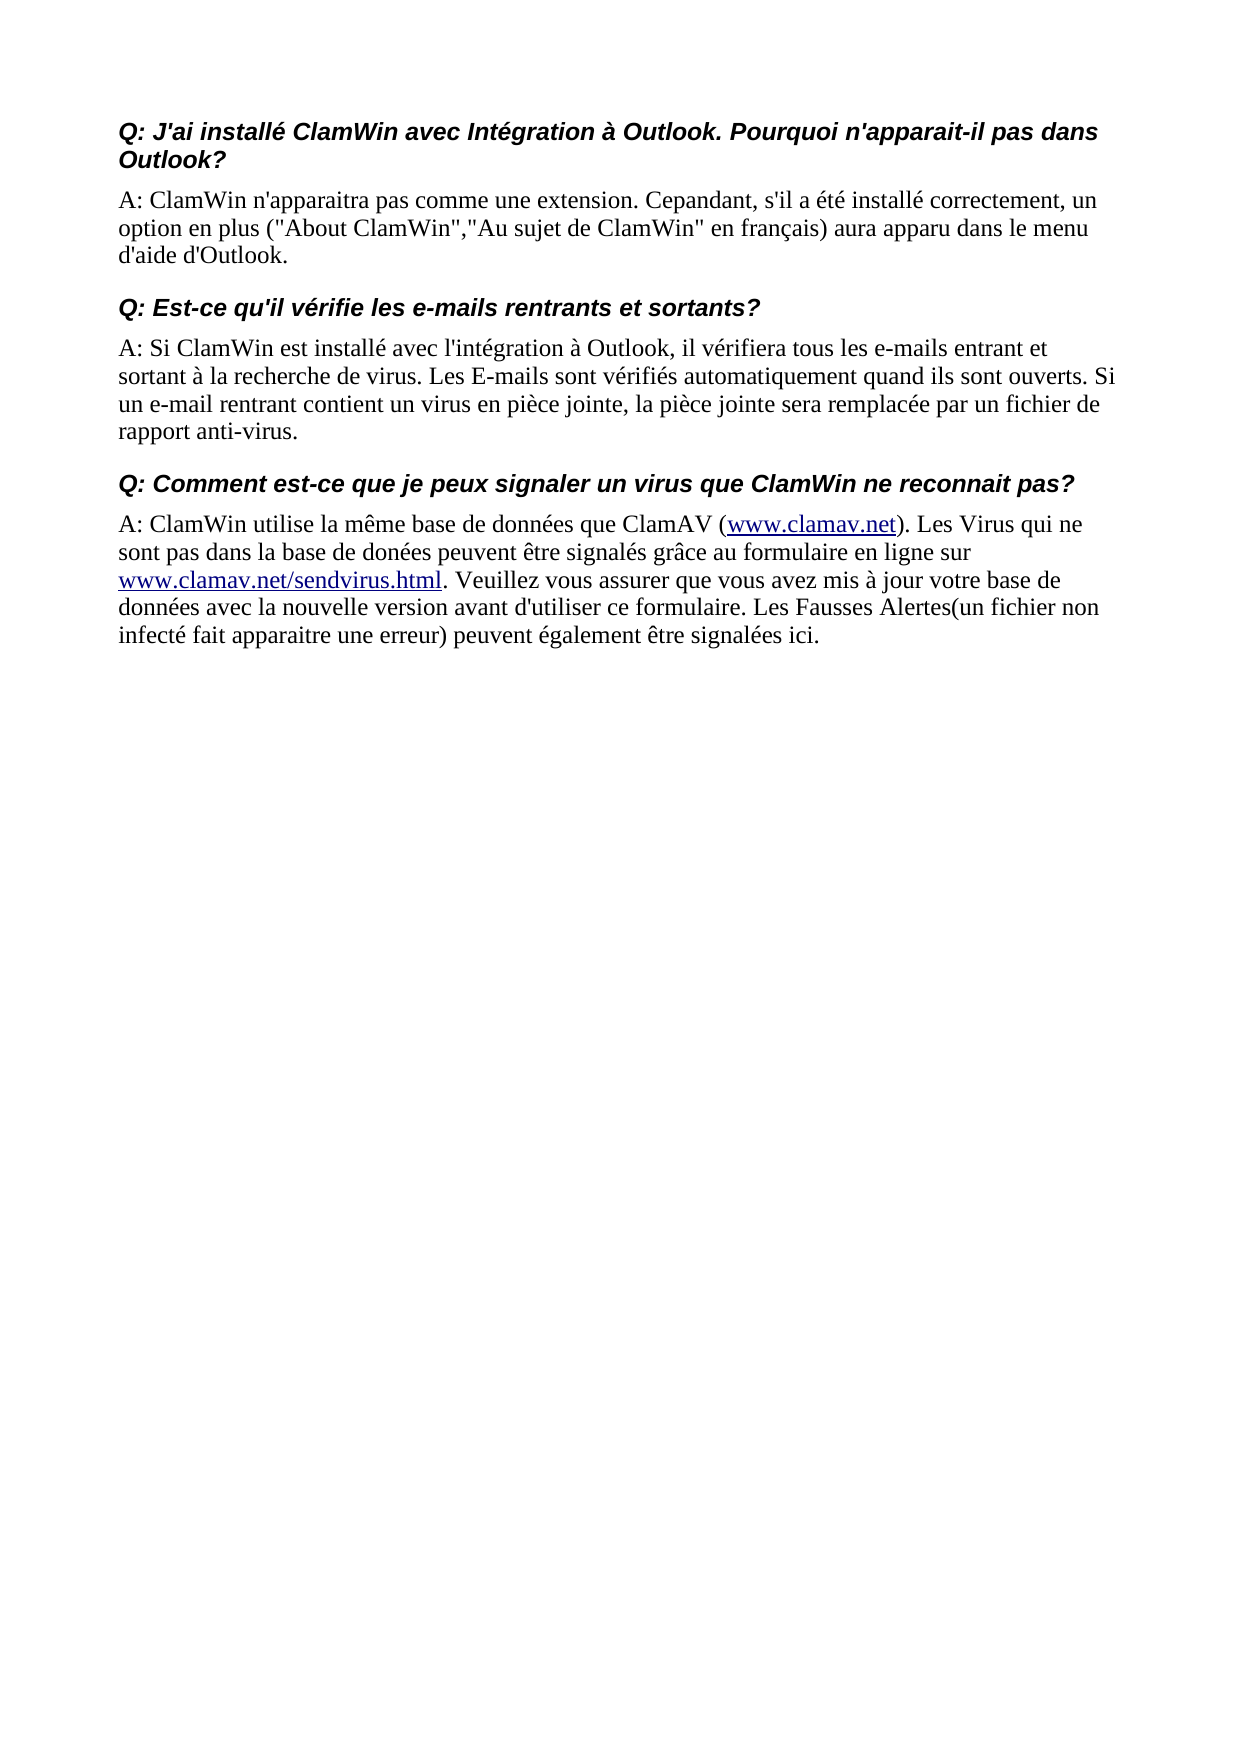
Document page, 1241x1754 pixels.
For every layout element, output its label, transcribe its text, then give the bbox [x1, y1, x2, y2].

subtitle Q: Est-ce qu'il vérifie les e-mails rentrants et sortants? [118, 294, 1122, 322]
text A: Si ClamWin est installé avec l'intégration à Outlook, il vérifiera tous les e-mails entrant et sortant à la recherche de virus. Les E-mails sont vérifiés automatiquement quand ils sont ouverts. Si un e-mail rentrant contient un virus en pièce jointe, la pièce jointe sera remplacée par un fichier de rapport anti-virus. [118, 334, 1122, 445]
text A: ClamWin n'apparaitra pas comme une extension. Cepandant, s'il a été installé correctement, un option en plus ("About ClamWin","Au sujet de ClamWin" en français) aura apparu dans le menu d'aide d'Outlook. [118, 186, 1122, 269]
subtitle Q: J'ai installé ClamWin avec Intégration à Outlook. Pourquoi n'apparait-il pas dans Outlook? [118, 118, 1122, 173]
subtitle Q: Comment est-ce que je peux signaler un virus que ClamWin ne reconnait pas? [118, 470, 1122, 498]
text A: ClamWin utilise la même base de données que ClamAV (www.clamav.net). Les Virus qui ne sont pas dans la base de donées peuvent être signalés grâce au formulaire en ligne sur www.clamav.net/sendvirus.html. Veuillez vous assurer que vous avez mis à jour votre base de données avec la nouvelle version avant d'utiliser ce formulaire. Les Fausses Alertes(un fichier non infecté fait apparaitre une erreur) peuvent également être signalées ici. [118, 510, 1122, 649]
